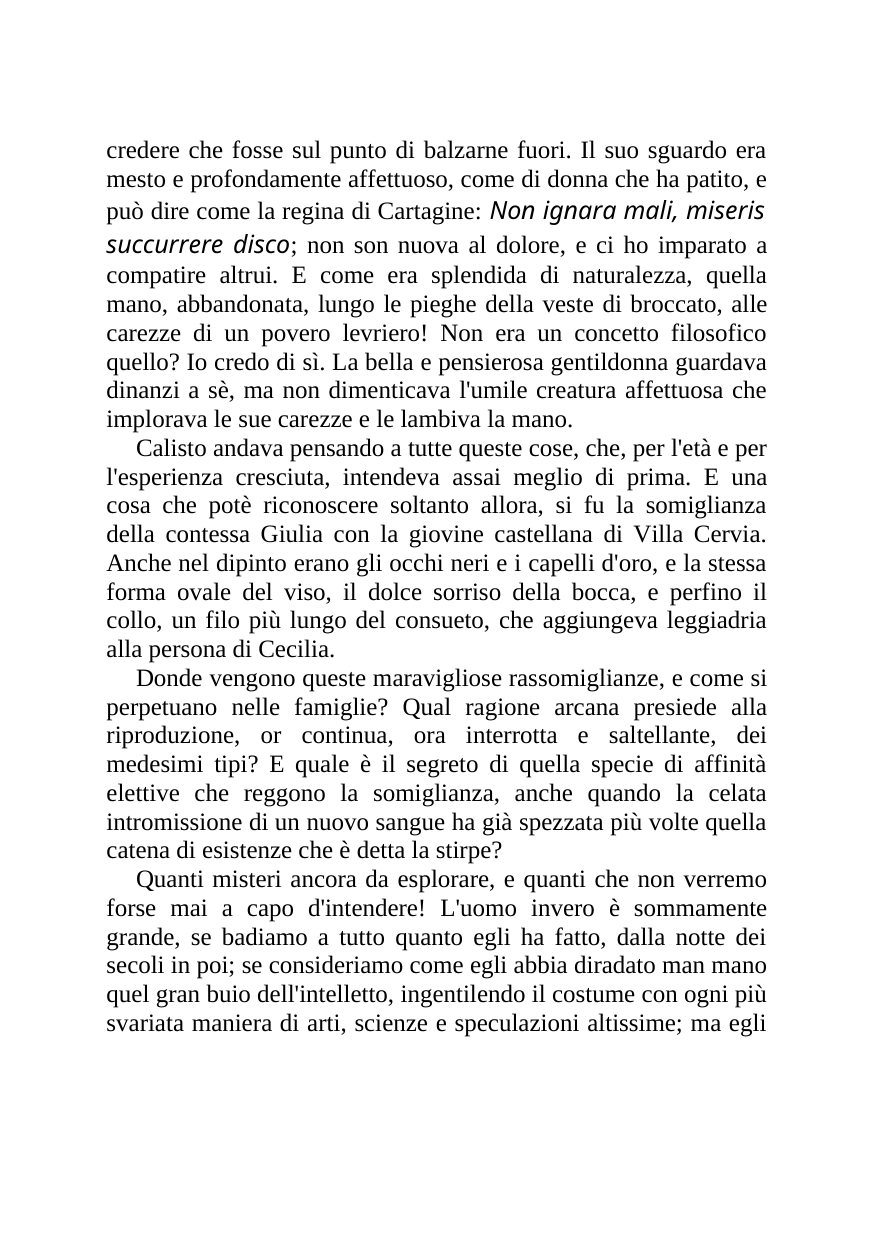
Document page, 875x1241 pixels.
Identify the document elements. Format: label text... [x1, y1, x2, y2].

text Calisto andava pensando a tutte queste cose, che, per l'età e per l'esperienza cresciuta, intendeva assai meglio di prima. E una cosa che potè riconoscere soltanto allora, si fu la somiglianza della contessa Giulia con la giovine castellana di Villa Cervia. Anche nel dipinto erano gli occhi neri e i capelli d'oro, e la stessa forma ovale del viso, il dolce sorriso della bocca, e perfino il collo, un filo più lungo del consueto, che aggiungeva leggiadria alla persona di Cecilia. [106, 433, 768, 663]
text Quanti misteri ancora da esplorare, e quanti che non verremo forse mai a capo d'intendere! L'uomo invero è sommamente grande, se badiamo a tutto quanto egli ha fatto, dalla notte dei secoli in poi; se consideriamo come egli abbia diradato man mano quel gran buio dell'intelletto, ingentilendo il costume con ogni più svariata maniera di arti, scienze e speculazioni altissime; ma egli [106, 864, 768, 1037]
text Donde vengono queste maravigliose rassomiglianze, e come si perpetuano nelle famiglie? Qual ragione arcana presiede alla riproduzione, or continua, ora interrotta e saltellante, dei medesimi tipi? E quale è il segreto di quella specie di affinità elettive che reggono la somiglianza, anche quando la celata intromissione di un nuovo sangue ha già spezzata più volte quella catena di esistenze che è detta la stirpe? [106, 663, 768, 864]
text credere che fosse sul punto di balzarne fuori. Il suo sguardo era mesto e profondamente affettuoso, come di donna che ha patito, e può dire come la regina di Cartagine: Non ignara mali, miseris succurrere disco; non son nuova al dolore, e ci ho imparato a compatire altrui. E come era splendida di naturalezza, quella mano, abbandonata, lungo le pieghe della veste di broccato, alle carezze di un povero levriero! Non era un concetto filosofico quello? Io credo di sì. La bella e pensierosa gentildonna guardava dinanzi a sè, ma non dimenticava l'umile creatura affettuosa che implorava le sue carezze e le lambiva la mano. [106, 135, 768, 433]
